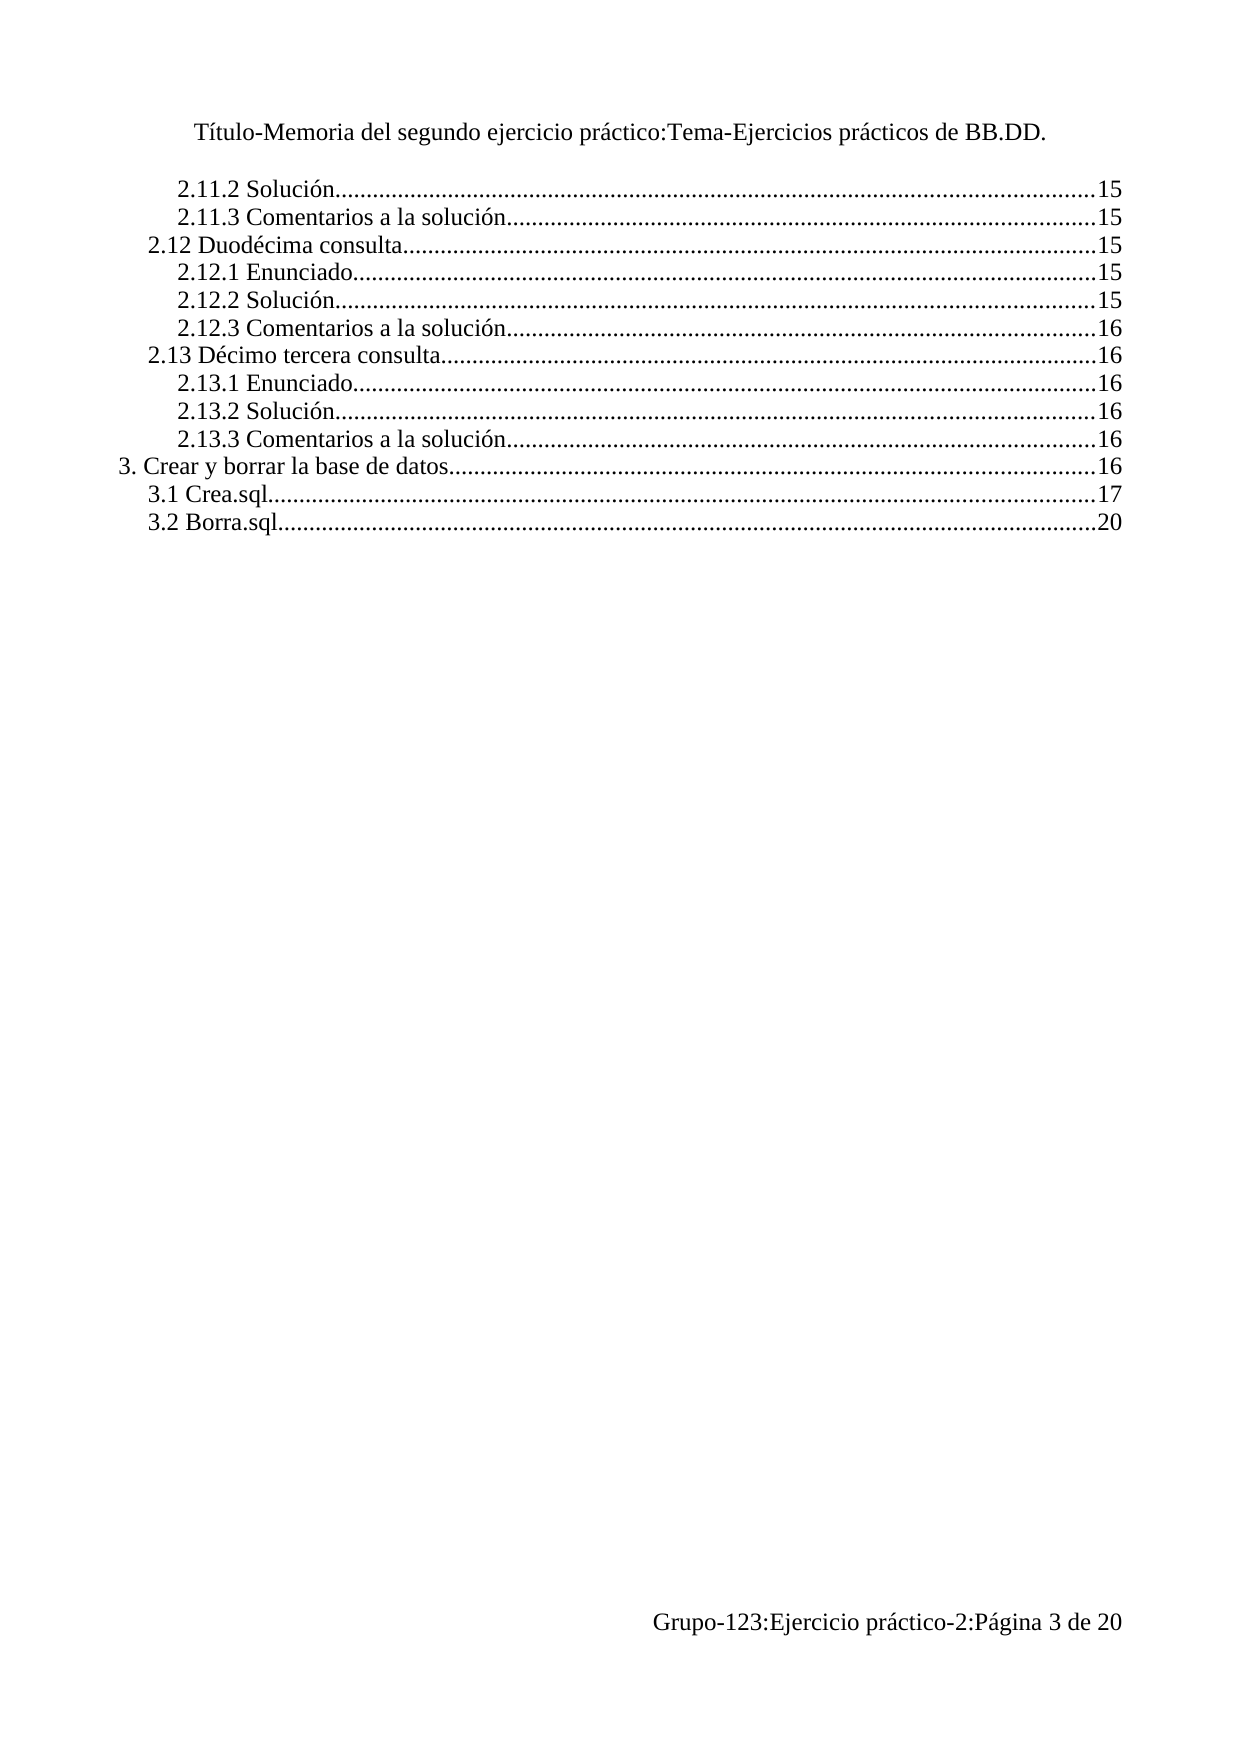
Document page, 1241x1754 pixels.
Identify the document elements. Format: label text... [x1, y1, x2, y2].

text 2.13.1 Enunciado 16 [177, 369, 1122, 397]
text 3.2 Borra.sql 20 [148, 508, 1122, 536]
text 2.13.3 Comentarios a la solución 16 [177, 425, 1122, 452]
text 2.12.2 Solución 15 [177, 286, 1122, 314]
text 2.13.2 Solución 16 [177, 397, 1122, 425]
text 3. Crear y borrar la base de datos 16 [118, 452, 1122, 480]
text 3.1 Crea.sql 17 [148, 480, 1122, 508]
text 2.11.2 Solución 15 [177, 175, 1122, 203]
text 2.12.3 Comentarios a la solución 16 [177, 314, 1122, 342]
text 2.12 Duodécima consulta 15 [148, 231, 1122, 258]
text 2.11.3 Comentarios a la solución 15 [177, 203, 1122, 231]
text 2.13 Décimo tercera consulta 16 [148, 342, 1122, 369]
text 2.12.1 Enunciado 15 [177, 258, 1122, 286]
